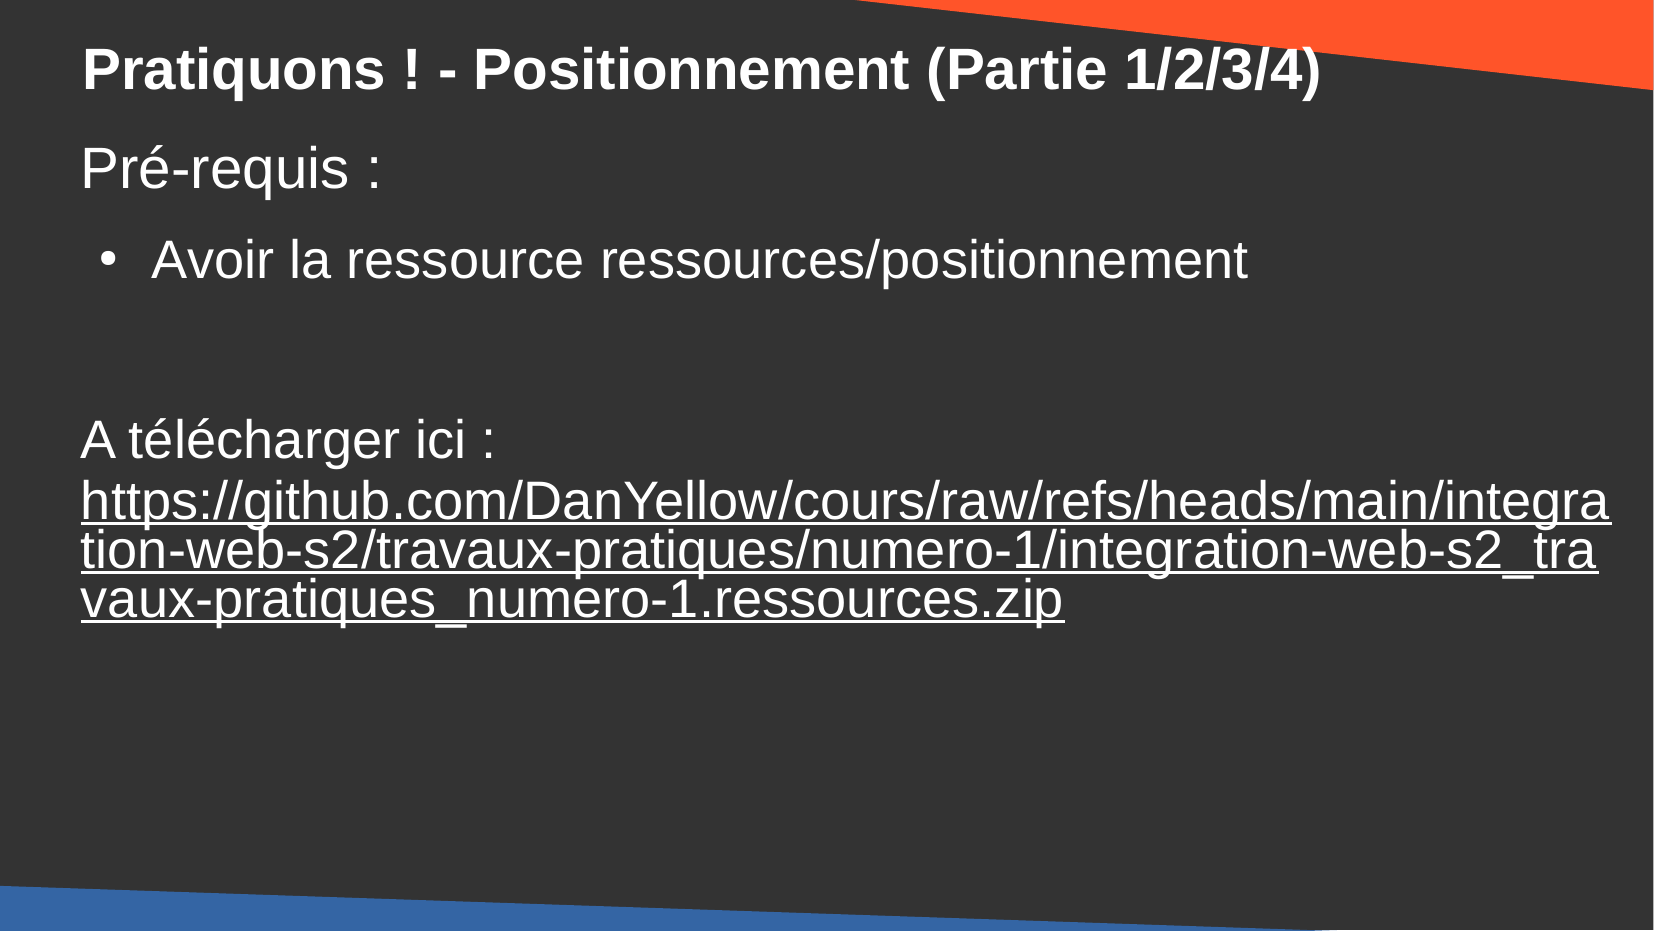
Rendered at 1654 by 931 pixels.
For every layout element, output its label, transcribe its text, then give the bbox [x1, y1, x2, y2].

title Pratiquons ! - Positionnement (Partie 1/2/3/4) [82, 37, 1571, 114]
list Pré-requis : Avoir la ressource ressources/positionnement A télécharger ici : https://github.com/DanYellow/cours/raw/refs/heads/main/integration-web-s2/travaux-pratiques/numero-1/integration-web-s2_travaux-pratiques_numero-1.ressources.zip [80, 135, 1620, 721]
text_box [854, 0, 1654, 91]
text_box [0, 885, 1337, 931]
